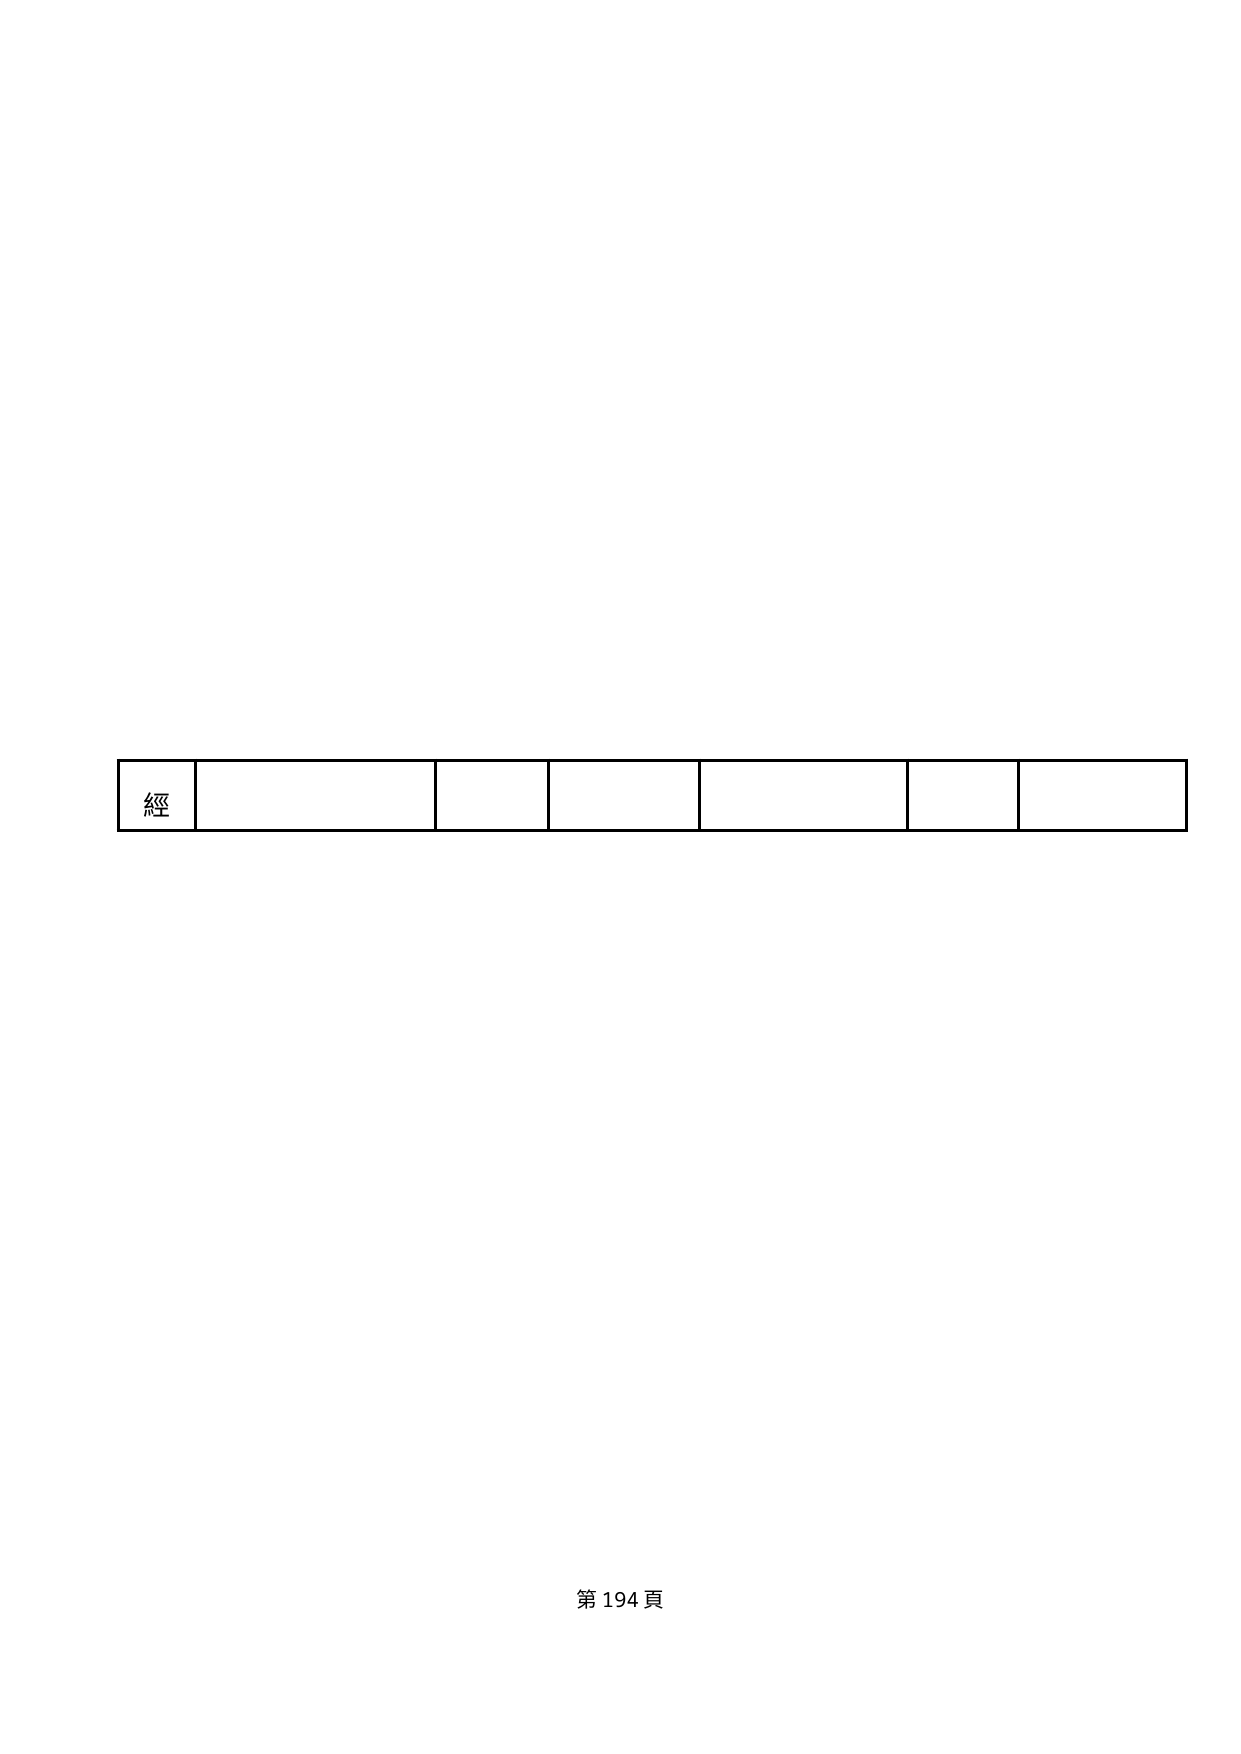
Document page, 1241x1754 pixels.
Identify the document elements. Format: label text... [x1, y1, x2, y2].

table_cell [909, 762, 1017, 828]
table_cell [701, 762, 906, 828]
table_cell 經 歷 [120, 762, 194, 828]
table_cell [437, 762, 547, 828]
table_cell [1020, 762, 1185, 828]
table_cell [197, 762, 434, 828]
table_cell [550, 762, 698, 828]
